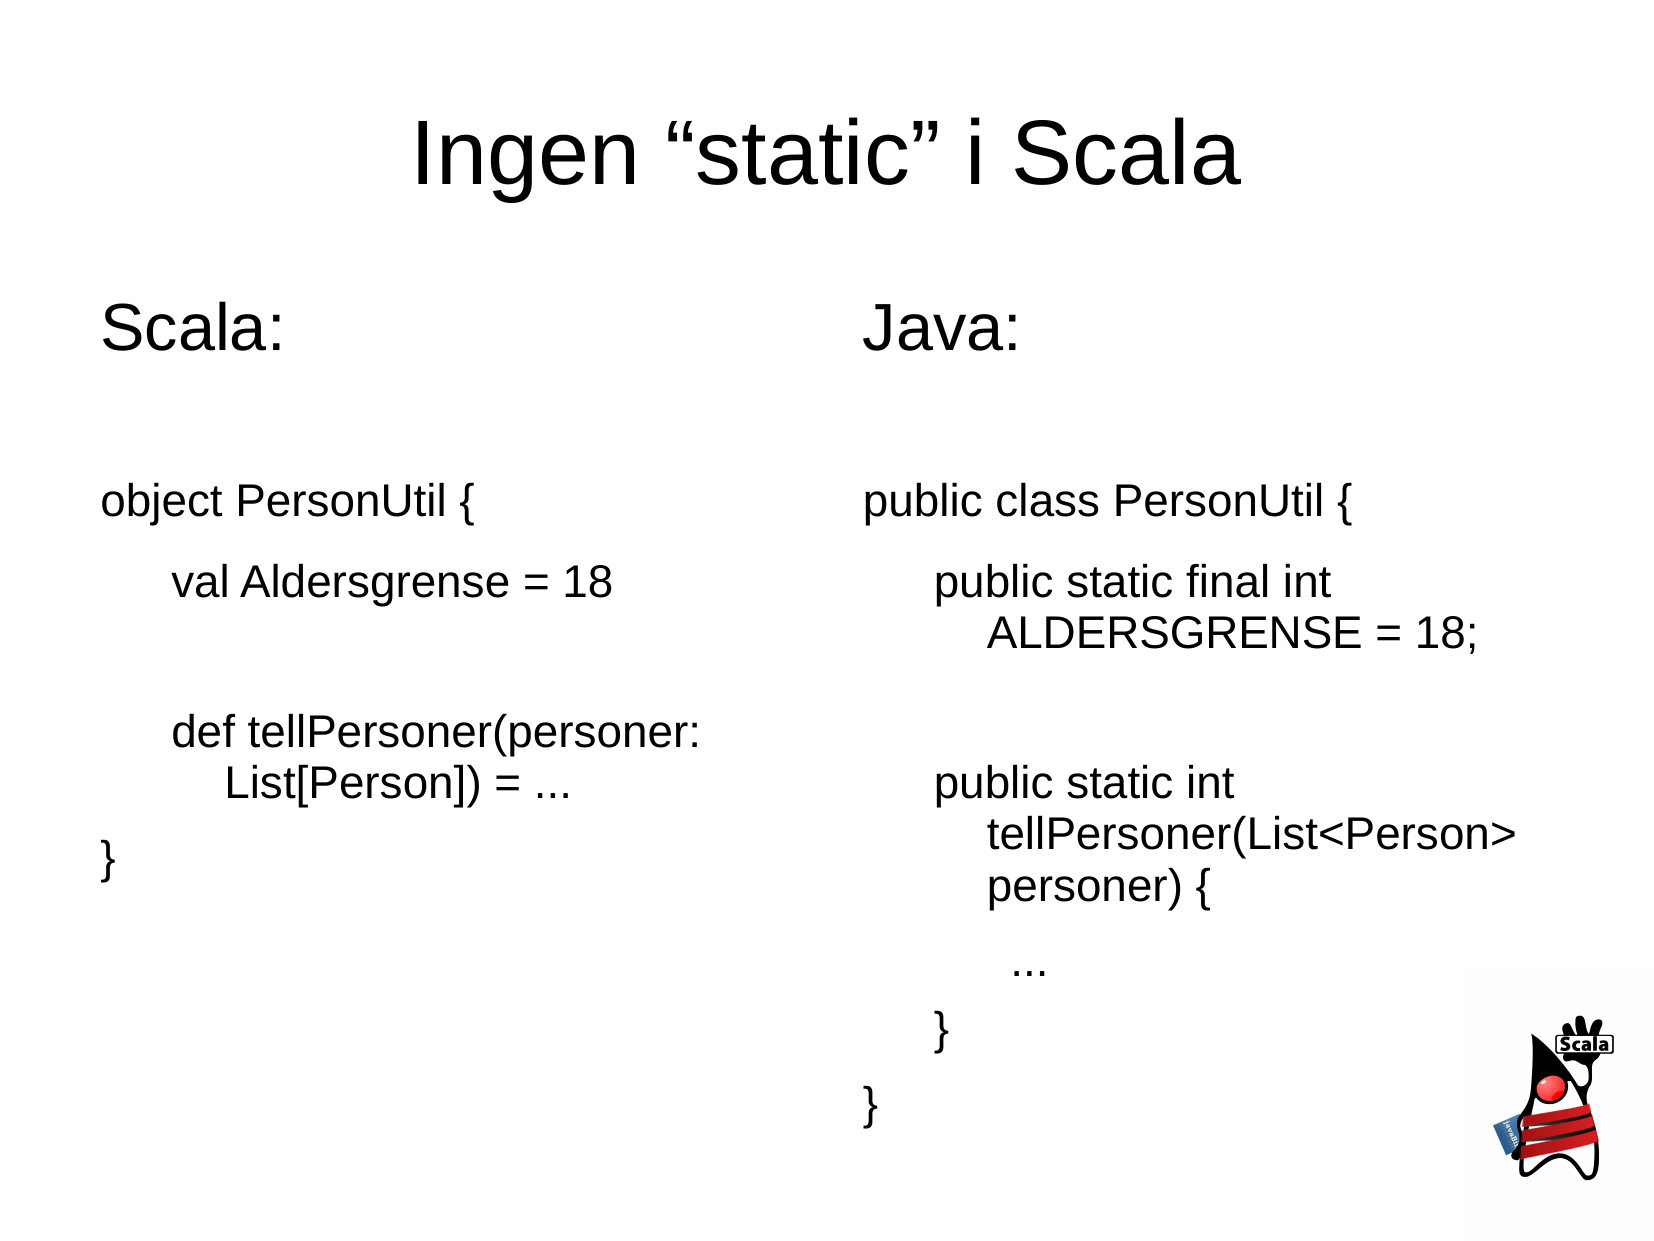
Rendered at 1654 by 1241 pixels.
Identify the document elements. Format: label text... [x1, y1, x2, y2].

list Scala: object PersonUtil { val Aldersgrense = 18 def tellPersoner(personer: List[Person]) = ... } [82, 290, 809, 1109]
list Java: public class PersonUtil { public static final int ALDERSGRENSE = 18; public static int tellPersoner(List<Person> personer) { ... } } [845, 290, 1572, 1163]
title Ingen “static” i Scala [82, 56, 1571, 250]
picture [1462, 969, 1654, 1241]
